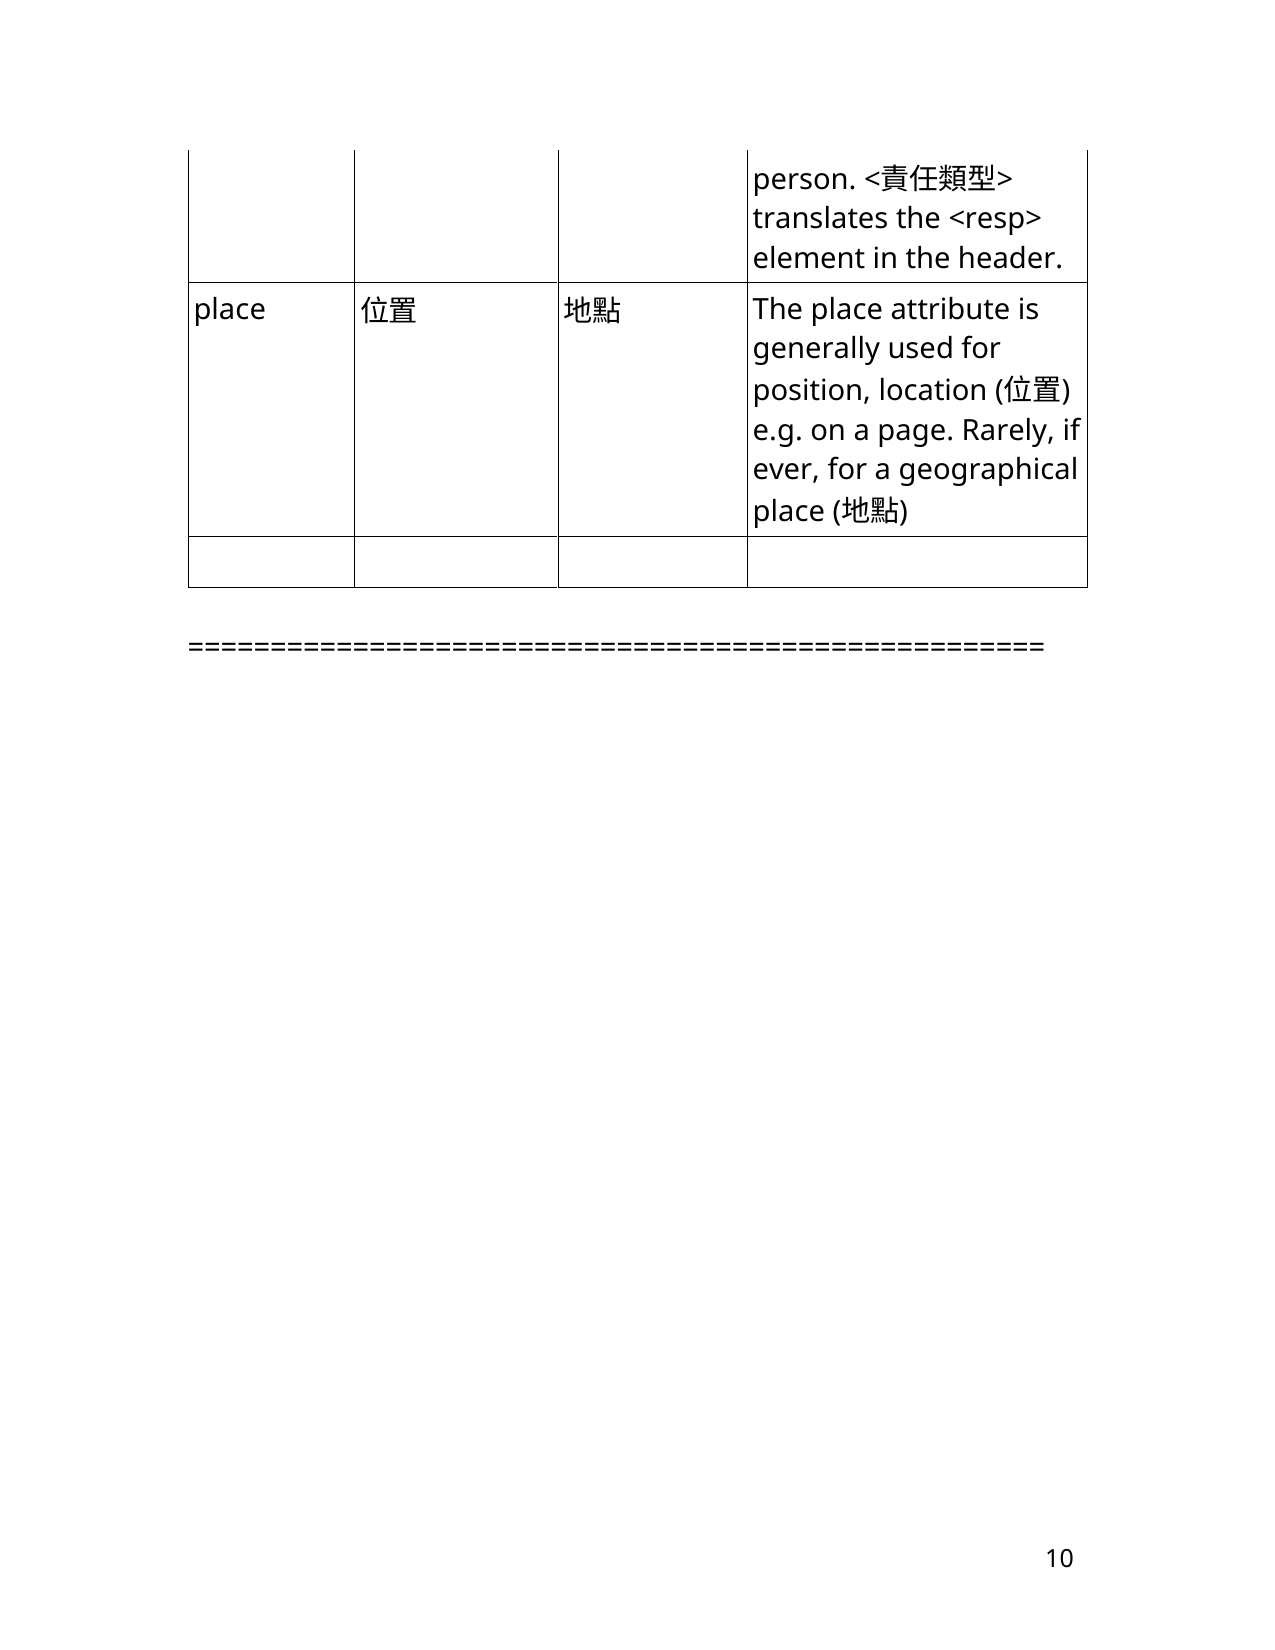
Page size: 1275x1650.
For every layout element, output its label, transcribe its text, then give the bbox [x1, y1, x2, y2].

table_cell [355, 537, 557, 587]
table_cell [748, 537, 1087, 587]
table_cell [559, 537, 747, 587]
table_cell 地點 [559, 283, 747, 536]
table_cell person. <責任類型> translates the <resp> element in the header. [748, 150, 1087, 282]
table_cell place [189, 283, 354, 536]
table_cell The place attribute is generally used for position, location (位置) e.g. on a page. Rarely, if ever, for a geographical place (地點) [748, 283, 1087, 536]
table_cell [189, 150, 354, 282]
text ==================================================== [187, 626, 1087, 666]
table_cell [189, 537, 354, 587]
table_cell [355, 150, 557, 282]
table_cell [559, 150, 747, 282]
table_cell 位置 [355, 283, 557, 536]
